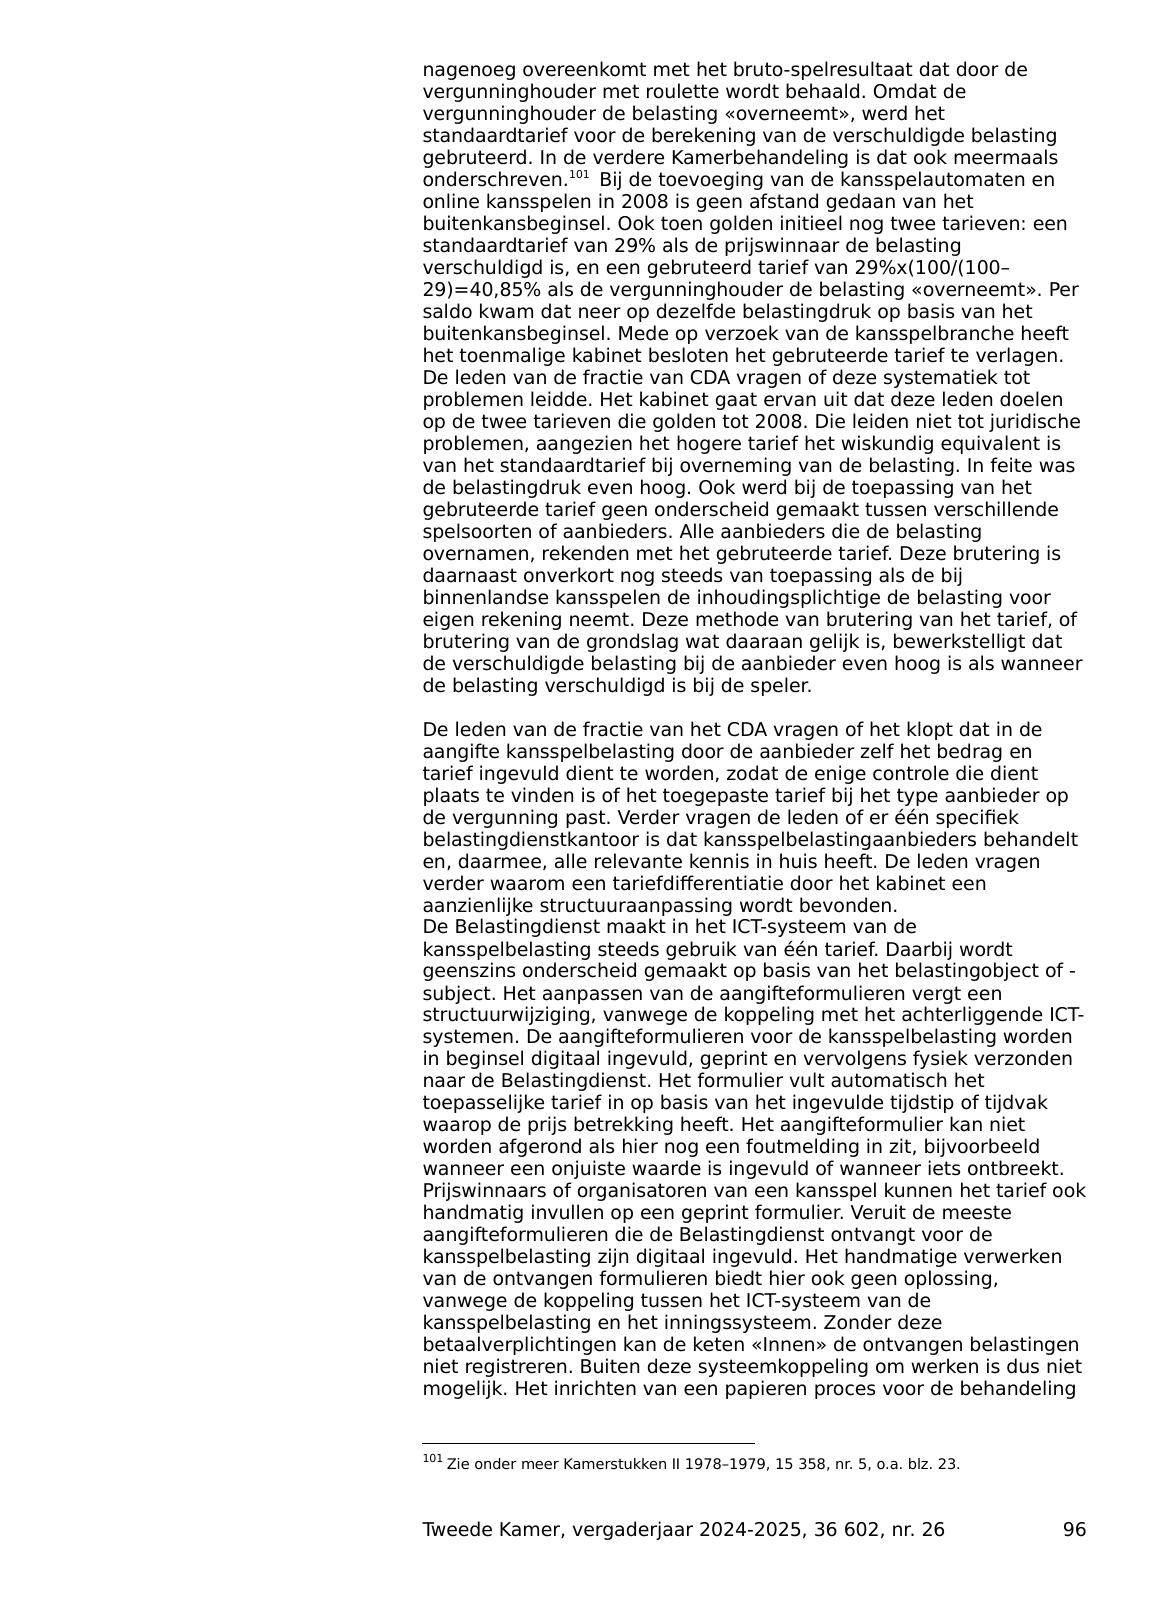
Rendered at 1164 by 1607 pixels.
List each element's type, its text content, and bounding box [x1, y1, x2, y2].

text De Belastingdienst maakt in het ICT-systeem van de kansspelbelasting steeds gebruik van één tarief. Daarbij wordt geenszins onderscheid gemaakt op basis van het belastingobject of -subject. Het aanpassen van de aangifteformulieren vergt een structuurwijziging, vanwege de koppeling met het achterliggende ICT-systemen. De aangifteformulieren voor de kansspelbelasting worden in beginsel digitaal ingevuld, geprint en vervolgens fysiek verzonden naar de Belastingdienst. Het formulier vult automatisch het toepasselijke tarief in op basis van het ingevulde tijdstip of tijdvak waarop de prijs betrekking heeft. Het aangifteformulier kan niet worden afgerond als hier nog een foutmelding in zit, bijvoorbeeld wanneer een onjuiste waarde is ingevuld of wanneer iets ontbreekt. Prijswinnaars of organisatoren van een kansspel kunnen het tarief ook handmatig invullen op een geprint formulier. Veruit de meeste aangifteformulieren die de Belastingdienst ontvangt voor de kansspelbelasting zijn digitaal ingevuld. Het handmatige verwerken van de ontvangen formulieren biedt hier ook geen oplossing, vanwege de koppeling tussen het ICT-systeem van de kansspelbelasting en het inningssysteem. Zonder deze betaalverplichtingen kan de keten «Innen» de ontvangen belastingen niet registreren. Buiten deze systeemkoppeling om werken is dus niet mogelijk. Het inrichten van een papieren proces voor de behandeling [422, 916, 1087, 1400]
text De leden van de fractie van het CDA vragen of het klopt dat in de aangifte kansspelbelasting door de aanbieder zelf het bedrag en tarief ingevuld dient te worden, zodat de enige controle die dient plaats te vinden is of het toegepaste tarief bij het type aanbieder op de vergunning past. Verder vragen de leden of er één specifiek belastingdienstkantoor is dat kansspelbelastingaanbieders behandelt en, daarmee, alle relevante kennis in huis heeft. De leden vragen verder waarom een tariefdifferentiatie door het kabinet een aanzienlijke structuuraanpassing wordt bevonden. [422, 719, 1087, 916]
text Zie onder meer Kamerstukken II 1978–1979, 15 358, nr. 5, o.a. blz. 23. [422, 1452, 1087, 1474]
text De leden van de fractie van CDA vragen of deze systematiek tot problemen leidde. Het kabinet gaat ervan uit dat deze leden doelen op de twee tarieven die golden tot 2008. Die leiden niet tot juridische problemen, aangezien het hogere tarief het wiskundig equivalent is van het standaardtarief bij overneming van de belasting. In feite was de belastingdruk even hoog. Ook werd bij de toepassing van het gebruteerde tarief geen onderscheid gemaakt tussen verschillende spelsoorten of aanbieders. Alle aanbieders die de belasting overnamen, rekenden met het gebruteerde tarief. Deze brutering is daarnaast onverkort nog steeds van toepassing als de bij binnenlandse kansspelen de inhoudingsplichtige de belasting voor eigen rekening neemt. Deze methode van brutering van het tarief, of brutering van de grondslag wat daaraan gelijk is, bewerkstelligt dat de verschuldigde belasting bij de aanbieder even hoog is als wanneer de belasting verschuldigd is bij de speler. [422, 367, 1087, 696]
text nagenoeg overeenkomt met het bruto-spelresultaat dat door de vergunninghouder met roulette wordt behaald. Omdat de vergunninghouder de belasting «overneemt», werd het standaardtarief voor de berekening van de verschuldigde belasting gebruteerd. In de verdere Kamerbehandeling is dat ook meermaals onderschreven. Bij de toevoeging van de kansspelautomaten en online kansspelen in 2008 is geen afstand gedaan van het buitenkansbeginsel. Ook toen golden initieel nog twee tarieven: een standaardtarief van 29% als de prijswinnaar de belasting verschuldigd is, en een gebruteerd tarief van 29%x(100/(100–29)=40,85% als de vergunninghouder de belasting «overneemt». Per saldo kwam dat neer op dezelfde belastingdruk op basis van het buitenkansbeginsel. Mede op verzoek van de kansspelbranche heeft het toenmalige kabinet besloten het gebruteerde tarief te verlagen. [422, 59, 1087, 367]
